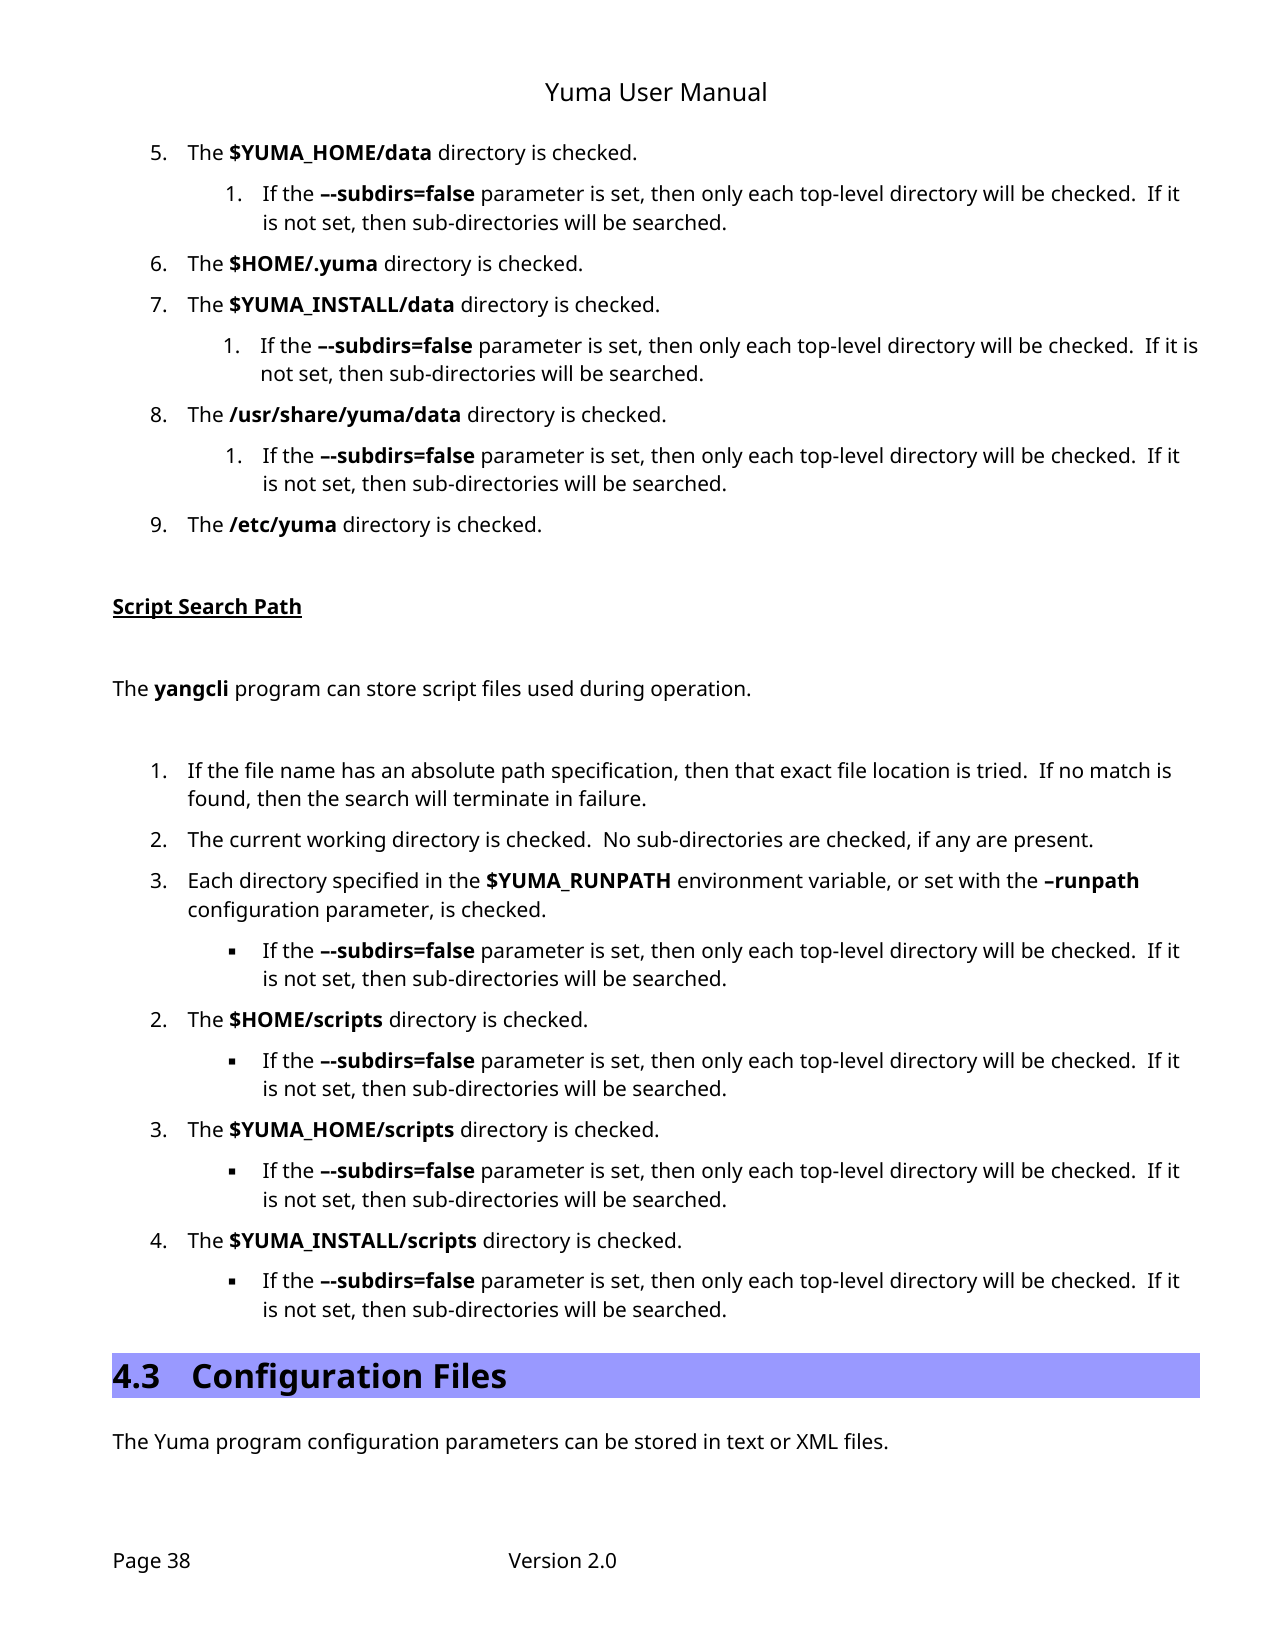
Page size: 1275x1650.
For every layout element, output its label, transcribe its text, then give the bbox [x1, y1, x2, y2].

list The $YUMA_HOME/scripts directory is checked. [150, 1115, 1200, 1144]
list If the –-subdirs=false parameter is set, then only each top-level directory will be checked. If it is not set, then sub-directories will be searched. [225, 441, 1200, 498]
list The $HOME/scripts directory is checked. [150, 1005, 1200, 1033]
list The $YUMA_INSTALL/data directory is checked. [150, 290, 1200, 318]
text Script Search Path [112, 592, 1200, 621]
list If the –-subdirs=false parameter is set, then only each top-level directory will be checked. If it is not set, then sub-directories will be searched. [225, 936, 1200, 993]
text The yangcli program can store script files used during operation. [112, 674, 1200, 703]
list If the –-subdirs=false parameter is set, then only each top-level directory will be checked. If it is not set, then sub-directories will be searched. [225, 1046, 1200, 1103]
text The Yuma program configuration parameters can be stored in text or XML files. [112, 1427, 1200, 1456]
list The current working directory is checked. No sub-directories are checked, if any are present. [150, 825, 1200, 854]
list The $YUMA_INSTALL/scripts directory is checked. [150, 1226, 1200, 1254]
list Each directory specified in the $YUMA_RUNPATH environment variable, or set with the –runpath configuration parameter, is checked. [150, 866, 1200, 923]
list If the –-subdirs=false parameter is set, then only each top-level directory will be checked. If it is not set, then sub-directories will be searched. [223, 331, 1200, 388]
list If the file name has an absolute path specification, then that exact file location is tried. If no match is found, then the search will terminate in failure. [150, 756, 1200, 813]
list The /usr/share/yuma/data directory is checked. [150, 400, 1200, 428]
list The /etc/yuma directory is checked. [150, 510, 1200, 539]
list If the –-subdirs=false parameter is set, then only each top-level directory will be checked. If it is not set, then sub-directories will be searched. [225, 179, 1200, 236]
list The $YUMA_HOME/data directory is checked. [150, 138, 1200, 167]
list If the –-subdirs=false parameter is set, then only each top-level directory will be checked. If it is not set, then sub-directories will be searched. [225, 1156, 1200, 1213]
list The $HOME/.yuma directory is checked. [150, 249, 1200, 277]
subtitle Configuration Files [112, 1353, 1200, 1398]
list If the –-subdirs=false parameter is set, then only each top-level directory will be checked. If it is not set, then sub-directories will be searched. [225, 1267, 1200, 1323]
